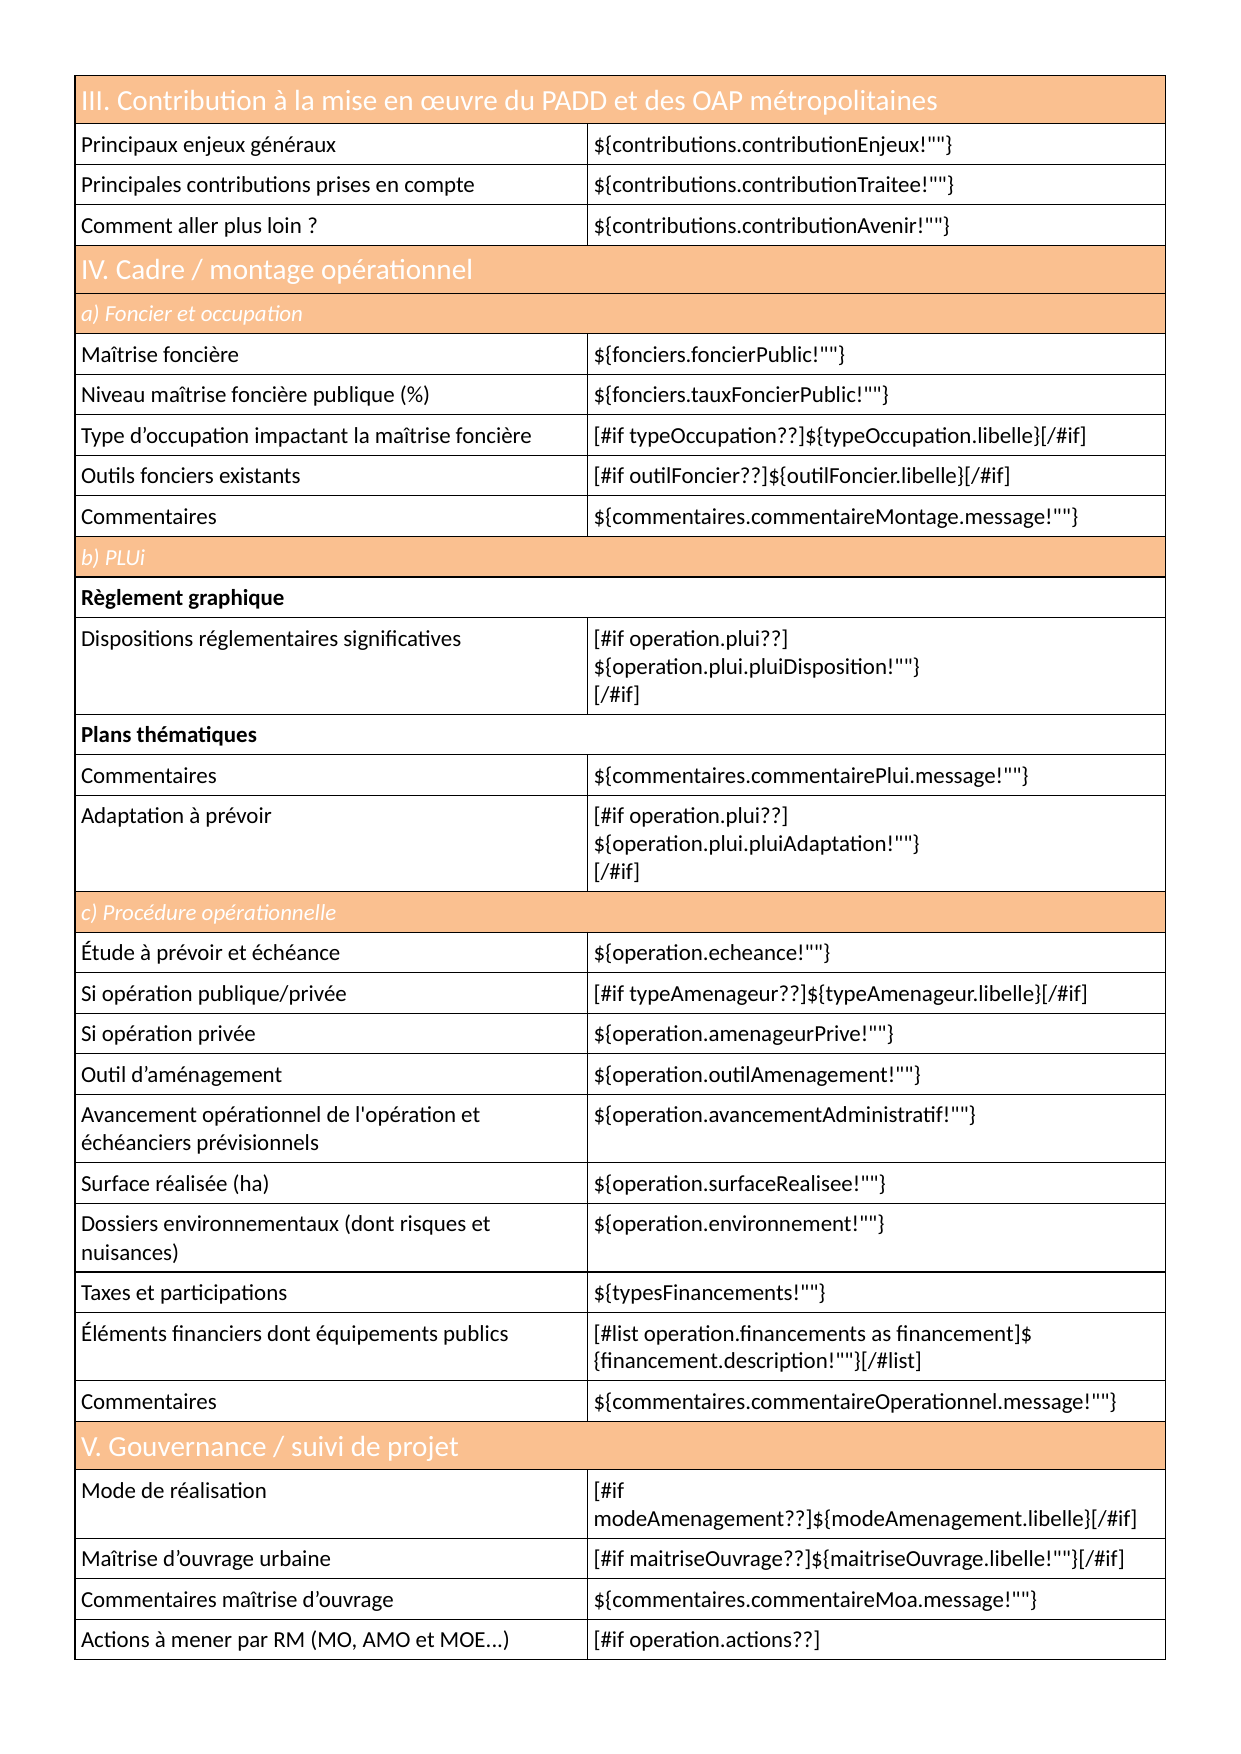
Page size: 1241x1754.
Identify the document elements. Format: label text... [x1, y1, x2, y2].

table_cell Adaptation à prévoir [76, 796, 587, 891]
table_cell ${operation.environnement!""} [588, 1204, 1165, 1271]
table_cell Niveau maîtrise foncière publique (%) [76, 375, 587, 414]
table_cell Mode de réalisation [76, 1470, 587, 1538]
table_cell Maîtrise d’ouvrage urbaine [76, 1539, 587, 1578]
table_cell IV. Cadre / montage opérationnel [76, 246, 1165, 293]
table_cell ${operation.amenageurPrive!""} [588, 1014, 1165, 1053]
table_cell [#if operation.actions??] [588, 1620, 1165, 1659]
table_cell Commentaires maîtrise d’ouvrage [76, 1579, 587, 1619]
table_cell b) PLUi [76, 537, 1165, 576]
table_cell ${commentaires.commentairePlui.message!""} [588, 755, 1165, 794]
table_cell ${operation.surfaceRealisee!""} [588, 1163, 1165, 1203]
table_cell ${commentaires.commentaireMontage.message!""} [588, 496, 1165, 536]
table_cell ${operation.avancementAdministratif!""} [588, 1095, 1165, 1162]
table_cell Plans thématiques [76, 715, 1165, 754]
table_cell [#if typeAmenageur??]${typeAmenageur.libelle}[/#if] [588, 973, 1165, 1013]
table_cell ${contributions.contributionTraitee!""} [588, 165, 1165, 204]
table_cell Principales contributions prises en compte [76, 165, 587, 204]
table_cell Principaux enjeux généraux [76, 124, 587, 164]
table_cell Éléments financiers dont équipements publics [76, 1313, 587, 1380]
table_cell [#if modeAmenagement??]${modeAmenagement.libelle}[/#if] [588, 1470, 1165, 1538]
table_cell ${operation.outilAmenagement!""} [588, 1054, 1165, 1094]
table_cell Actions à mener par RM (MO, AMO et MOE...) [76, 1620, 587, 1659]
table_cell Si opération privée [76, 1014, 587, 1053]
table_cell Avancement opérationnel de l'opération et échéanciers prévisionnels [76, 1095, 587, 1162]
table_cell ${fonciers.foncierPublic!""} [588, 334, 1165, 374]
table_cell Outils fonciers existants [76, 456, 587, 495]
table_cell [#if outilFoncier??]${outilFoncier.libelle}[/#if] [588, 456, 1165, 495]
table_cell Étude à prévoir et échéance [76, 933, 587, 972]
table_cell Commentaires [76, 755, 587, 794]
table_cell Outil d’aménagement [76, 1054, 587, 1094]
table_cell [#if operation.plui??] ${operation.plui.pluiAdaptation!""} [/#if] [588, 796, 1165, 891]
table_cell ${commentaires.commentaireOperationnel.message!""} [588, 1381, 1165, 1421]
table_cell ${contributions.contributionEnjeux!""} [588, 124, 1165, 164]
table_cell [#if operation.plui??] ${operation.plui.pluiDisposition!""} [/#if] [588, 618, 1165, 713]
table_cell Surface réalisée (ha) [76, 1163, 587, 1203]
table_cell [#if maitriseOuvrage??]${maitriseOuvrage.libelle!""}[/#if] [588, 1539, 1165, 1578]
table_cell [#list operation.financements as financement]${financement.description!""}[/#list] [588, 1313, 1165, 1380]
table_cell Si opération publique/privée [76, 973, 587, 1013]
table_cell V. Gouvernance / suivi de projet [76, 1422, 1165, 1469]
table_cell Commentaires [76, 1381, 587, 1421]
table_cell Comment aller plus loin ? [76, 205, 587, 245]
table_cell a) Foncier et occupation [76, 294, 1165, 333]
table_cell c) Procédure opérationnelle [76, 892, 1165, 932]
table_cell Règlement graphique [76, 578, 1165, 617]
table_cell ${typesFinancements!""} [588, 1273, 1165, 1312]
table_cell Dossiers environnementaux (dont risques et nuisances) [76, 1204, 587, 1271]
table_cell III. Contribution à la mise en œuvre du PADD et des OAP métropolitaines [76, 76, 1165, 123]
table_cell [#if typeOccupation??]${typeOccupation.libelle}[/#if] [588, 415, 1165, 455]
table_cell Commentaires [76, 496, 587, 536]
table_cell ${operation.echeance!""} [588, 933, 1165, 972]
table_cell Dispositions réglementaires significatives [76, 618, 587, 713]
table_cell ${commentaires.commentaireMoa.message!""} [588, 1579, 1165, 1619]
table_cell Type d’occupation impactant la maîtrise foncière [76, 415, 587, 455]
table_cell ${fonciers.tauxFoncierPublic!""} [588, 375, 1165, 414]
table_cell ${contributions.contributionAvenir!""} [588, 205, 1165, 245]
table_cell Taxes et participations [76, 1273, 587, 1312]
table_cell Maîtrise foncière [76, 334, 587, 374]
